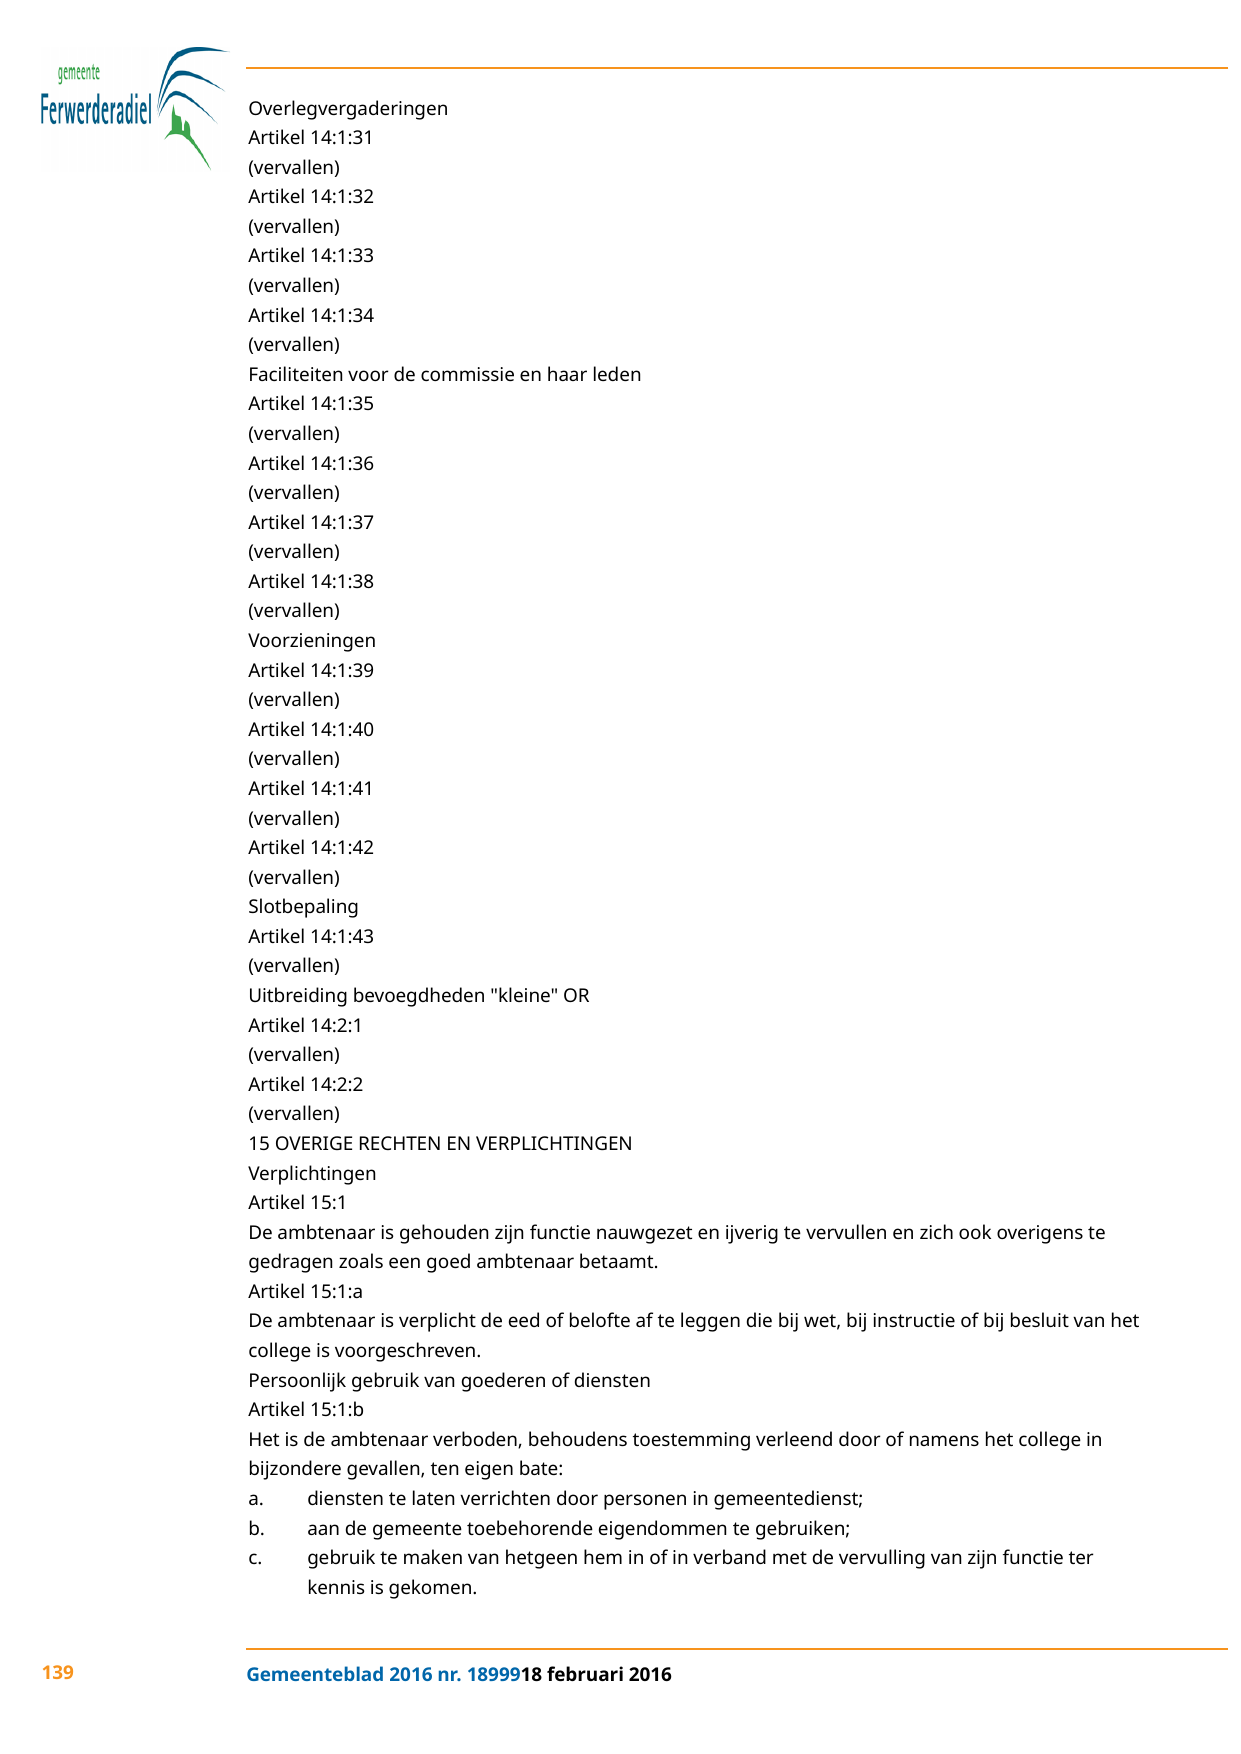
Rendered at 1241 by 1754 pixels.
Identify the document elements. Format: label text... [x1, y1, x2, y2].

text Artikel 14:1:41 [248, 775, 1152, 801]
text Verplichtingen [248, 1160, 1152, 1186]
text Artikel 14:2:1 [248, 1012, 1152, 1038]
text (vervallen) [248, 420, 1152, 446]
text Artikel 14:1:37 [248, 509, 1152, 535]
text (vervallen) [248, 953, 1152, 978]
text Het is de ambtenaar verboden, behoudens toestemming verleend door of namens het college in bijzondere gevallen, ten eigen bate: [248, 1426, 1152, 1481]
text Artikel 14:1:35 [248, 391, 1152, 416]
text Artikel 14:1:36 [248, 450, 1152, 476]
text (vervallen) [248, 746, 1152, 771]
text Voorzieningen [248, 627, 1152, 653]
list aan de gemeente toebehorende eigendommen te gebruiken; [248, 1515, 1152, 1541]
picture [41, 47, 231, 172]
text (vervallen) [248, 331, 1152, 357]
text Artikel 15:1 [248, 1189, 1152, 1215]
text De ambtenaar is verplicht de eed of belofte af te leggen die bij wet, bij instructie of bij besluit van het college is voorgeschreven. [248, 1308, 1152, 1363]
text Faciliteiten voor de commissie en haar leden [248, 361, 1152, 387]
text Artikel 14:1:33 [248, 243, 1152, 268]
text (vervallen) [248, 479, 1152, 505]
text Artikel 14:1:42 [248, 834, 1152, 860]
text 15 OVERIGE RECHTEN EN VERPLICHTINGEN [248, 1130, 1152, 1156]
text Persoonlijk gebruik van goederen of diensten [248, 1367, 1152, 1393]
text (vervallen) [248, 154, 1152, 180]
text Artikel 14:1:31 [248, 124, 1152, 150]
list gebruik te maken van hetgeen hem in of in verband met de vervulling van zijn functie ter kennis is gekomen. [248, 1544, 1152, 1600]
text Slotbepaling [248, 893, 1152, 919]
text Artikel 14:1:32 [248, 183, 1152, 209]
text Artikel 14:1:40 [248, 716, 1152, 742]
text Artikel 14:2:2 [248, 1071, 1152, 1097]
text (vervallen) [248, 1101, 1152, 1126]
text Overlegvergaderingen [248, 95, 1152, 121]
text (vervallen) [248, 1041, 1152, 1067]
text (vervallen) [248, 538, 1152, 564]
text Artikel 14:1:39 [248, 657, 1152, 683]
text Artikel 14:1:43 [248, 923, 1152, 949]
text De ambtenaar is gehouden zijn functie nauwgezet en ijverig te vervullen en zich ook overigens te gedragen zoals een goed ambtenaar betaamt. [248, 1219, 1152, 1274]
text (vervallen) [248, 272, 1152, 298]
text Artikel 15:1:b [248, 1396, 1152, 1422]
text Artikel 14:1:38 [248, 568, 1152, 594]
text (vervallen) [248, 686, 1152, 712]
text (vervallen) [248, 805, 1152, 831]
list diensten te laten verrichten door personen in gemeentedienst; [248, 1485, 1152, 1511]
text Artikel 15:1:a [248, 1278, 1152, 1304]
text (vervallen) [248, 213, 1152, 239]
text (vervallen) [248, 598, 1152, 623]
text Uitbreiding bevoegdheden "kleine" OR [248, 982, 1152, 1008]
text (vervallen) [248, 864, 1152, 890]
text Artikel 14:1:34 [248, 302, 1152, 328]
